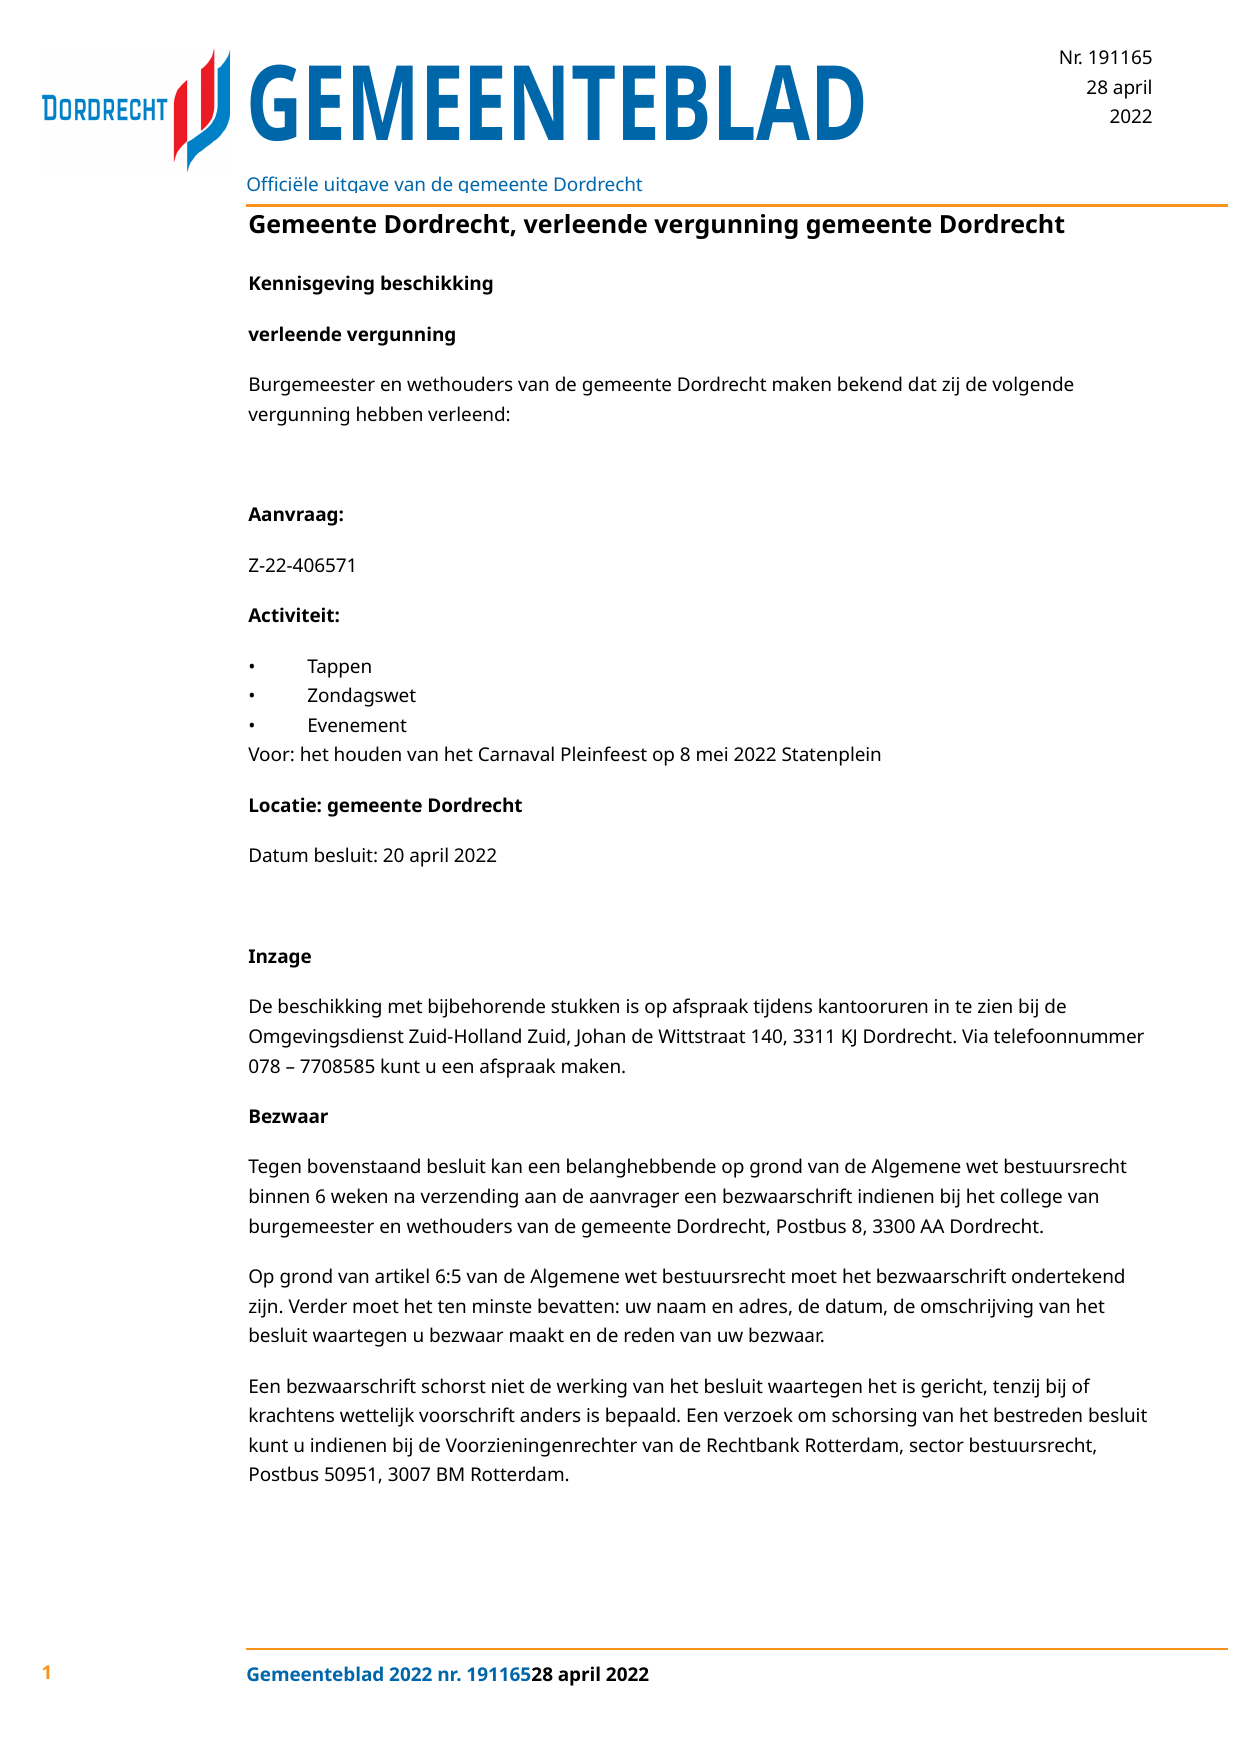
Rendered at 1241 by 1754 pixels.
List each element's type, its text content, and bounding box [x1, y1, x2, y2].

text Tegen bovenstaand besluit kan een belanghebbende op grond van de Algemene wet bestuursrecht binnen 6 weken na verzending aan de aanvrager een bezwaarschrift indienen bij het college van burgemeester en wethouders van de gemeente Dordrecht, Postbus 8, 3300 AA Dordrecht. [248, 1154, 1152, 1238]
text Gemeente Dordrecht, verleende vergunning gemeente Dordrecht [248, 207, 1152, 241]
list Tappen [248, 653, 1152, 678]
text verleende vergunning [248, 321, 1152, 346]
list Zondagswet [248, 682, 1152, 708]
text Bezwaar [248, 1103, 1152, 1129]
text Een bezwaarschrift schorst niet de werking van het besluit waartegen het is gericht, tenzij bij of krachtens wettelijk voorschrift anders is bepaald. Een verzoek om schorsing van het bestreden besluit kunt u indienen bij de Voorzieningenrechter van de Rechtbank Rotterdam, sector bestuursrecht, Postbus 50951, 3007 BM Rotterdam. [248, 1373, 1152, 1487]
text Aanvraag: [248, 502, 1152, 527]
text Burgemeester en wethouders van de gemeente Dordrecht maken bekend dat zij de volgende vergunning hebben verleend: [248, 371, 1152, 426]
picture [41, 47, 231, 172]
list Evenement [248, 712, 1152, 738]
text Z-22-406571 [248, 552, 1152, 578]
text Inzage [248, 943, 1152, 969]
text Datum besluit: 20 april 2022 [248, 842, 1152, 868]
text De beschikking met bijbehorende stukken is op afspraak tijdens kantooruren in te zien bij de Omgevingsdienst Zuid-Holland Zuid, Johan de Wittstraat 140, 3311 KJ Dordrecht. Via telefoonnummer 078 – 7708585 kunt u een afspraak maken. [248, 994, 1152, 1078]
text Op grond van artikel 6:5 van de Algemene wet bestuursrecht moet het bezwaarschrift ondertekend zijn. Verder moet het ten minste bevatten: uw naam en adres, de datum, de omschrijving van het besluit waartegen u bezwaar maakt en de reden van uw bezwaar. [248, 1263, 1152, 1348]
text Activiteit: [248, 602, 1152, 628]
text Voor: het houden van het Carnaval Pleinfeest op 8 mei 2022 Statenplein [248, 742, 1152, 767]
text Kennisgeving beschikking [248, 270, 1152, 296]
text Locatie: gemeente Dordrecht [248, 792, 1152, 818]
